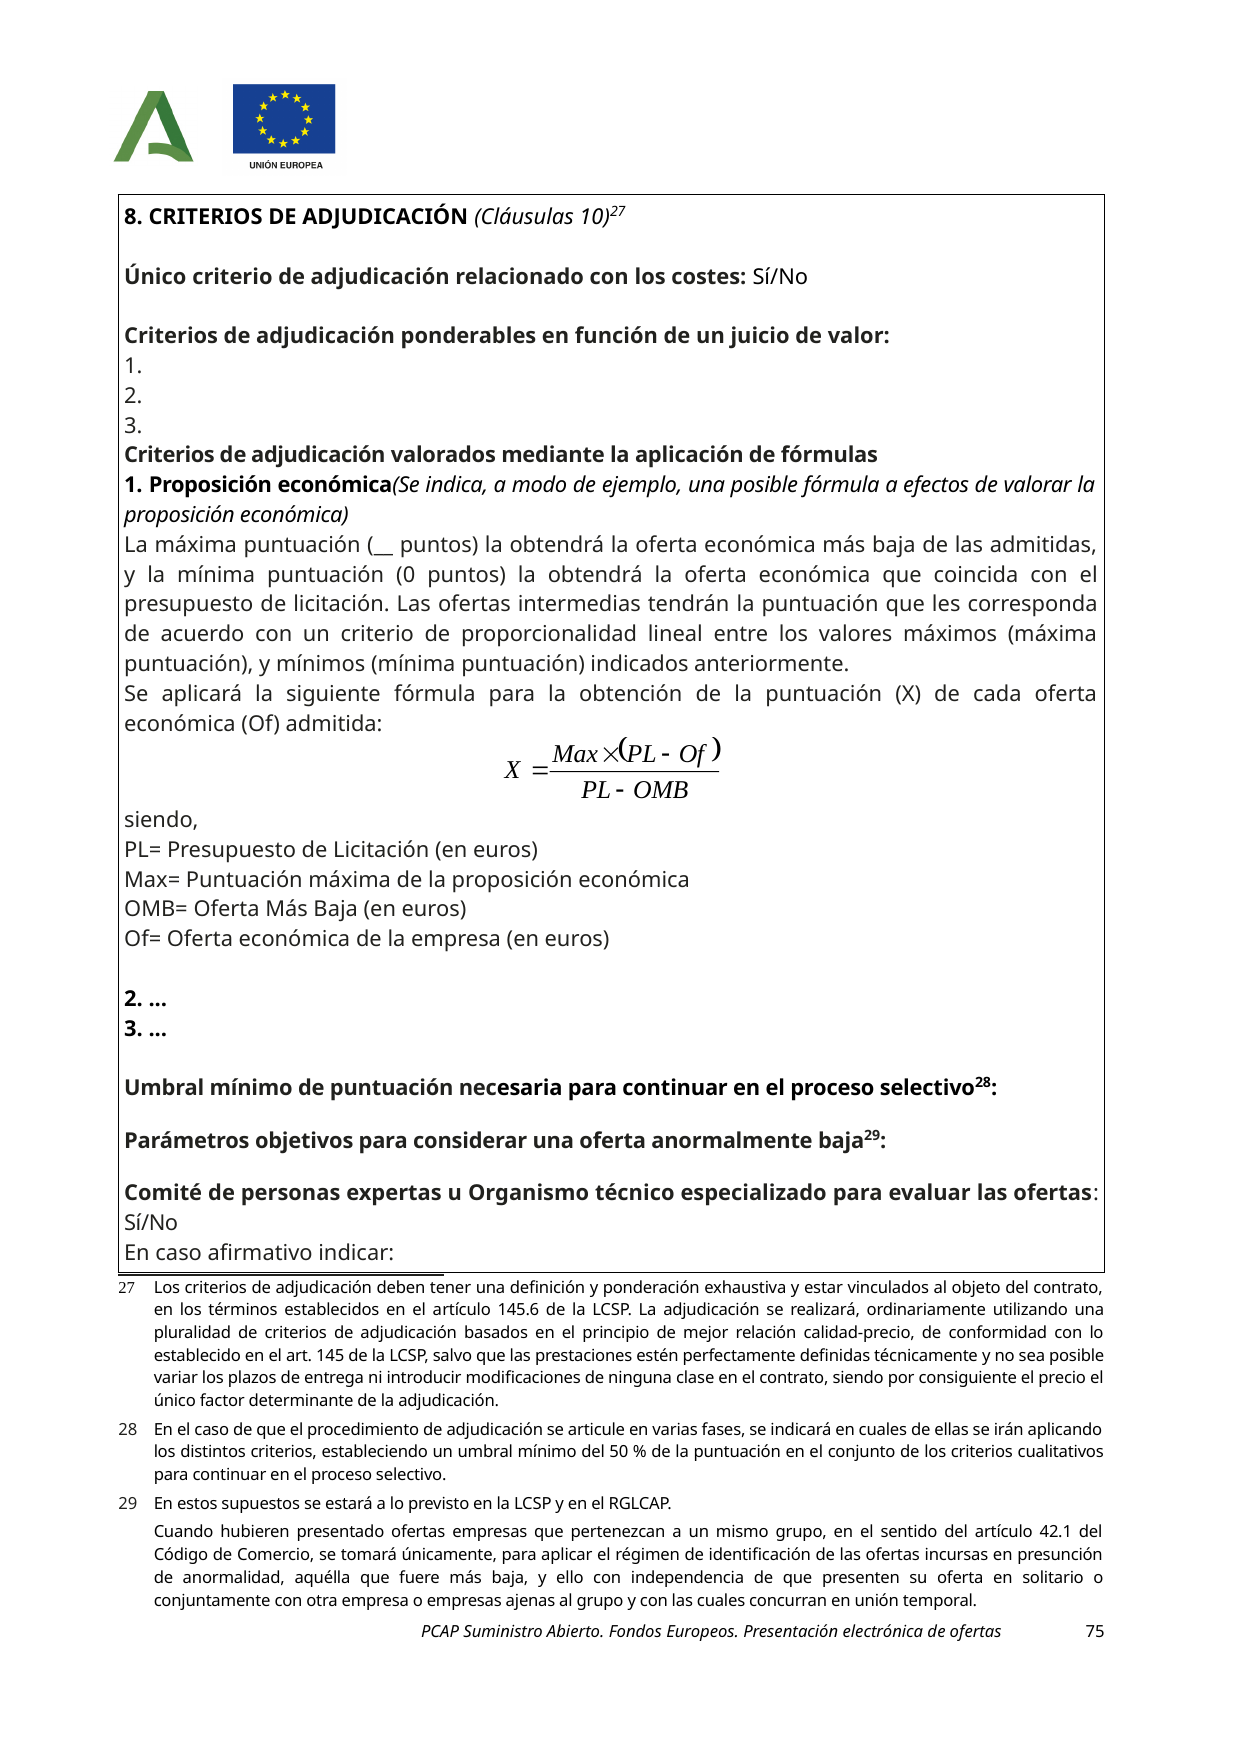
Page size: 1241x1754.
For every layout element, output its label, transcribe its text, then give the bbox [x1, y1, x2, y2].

picture [109, 86, 198, 166]
picture [221, 78, 347, 176]
table_header 8. CRITERIOS DE ADJUDICACIÓN (Cláusulas 10) Único criterio de adjudicación relacionado con los costes: Sí/No Criterios de adjudicación ponderables en función de un juicio de valor: 1. 2. 3. Criterios de adjudicación valorados mediante la aplicación de fórmulas 1. Proposición económica(Se indica, a modo de ejemplo, una posible fórmula a efectos de valorar la proposición económica) La máxima puntuación (__ puntos) la obtendrá la oferta económica más baja de las admitidas, y la mínima puntuación (0 puntos) la obtendrá la oferta económica que coincida con el presupuesto de licitación. Las ofertas intermedias tendrán la puntuación que les corresponda de acuerdo con un criterio de proporcionalidad lineal entre los valores máximos (máxima puntuación), y mínimos (mínima puntuación) indicados anteriormente. Se aplicará la siguiente fórmula para la obtención de la puntuación (X) de cada oferta económica (Of) admitida: siendo, PL= Presupuesto de Licitación (en euros) Max= Puntuación máxima de la proposición económica OMB= Oferta Más Baja (en euros) Of= Oferta económica de la empresa (en euros) 2. ... 3. ... Umbral mínimo de puntuación necesaria para continuar en el proceso selectivo: Parámetros objetivos para considerar una oferta anormalmente baja: Comité de personas expertas u Organismo técnico especializado para evaluar las ofertas: Sí/No En caso afirmativo indicar: [119, 195, 1104, 1272]
